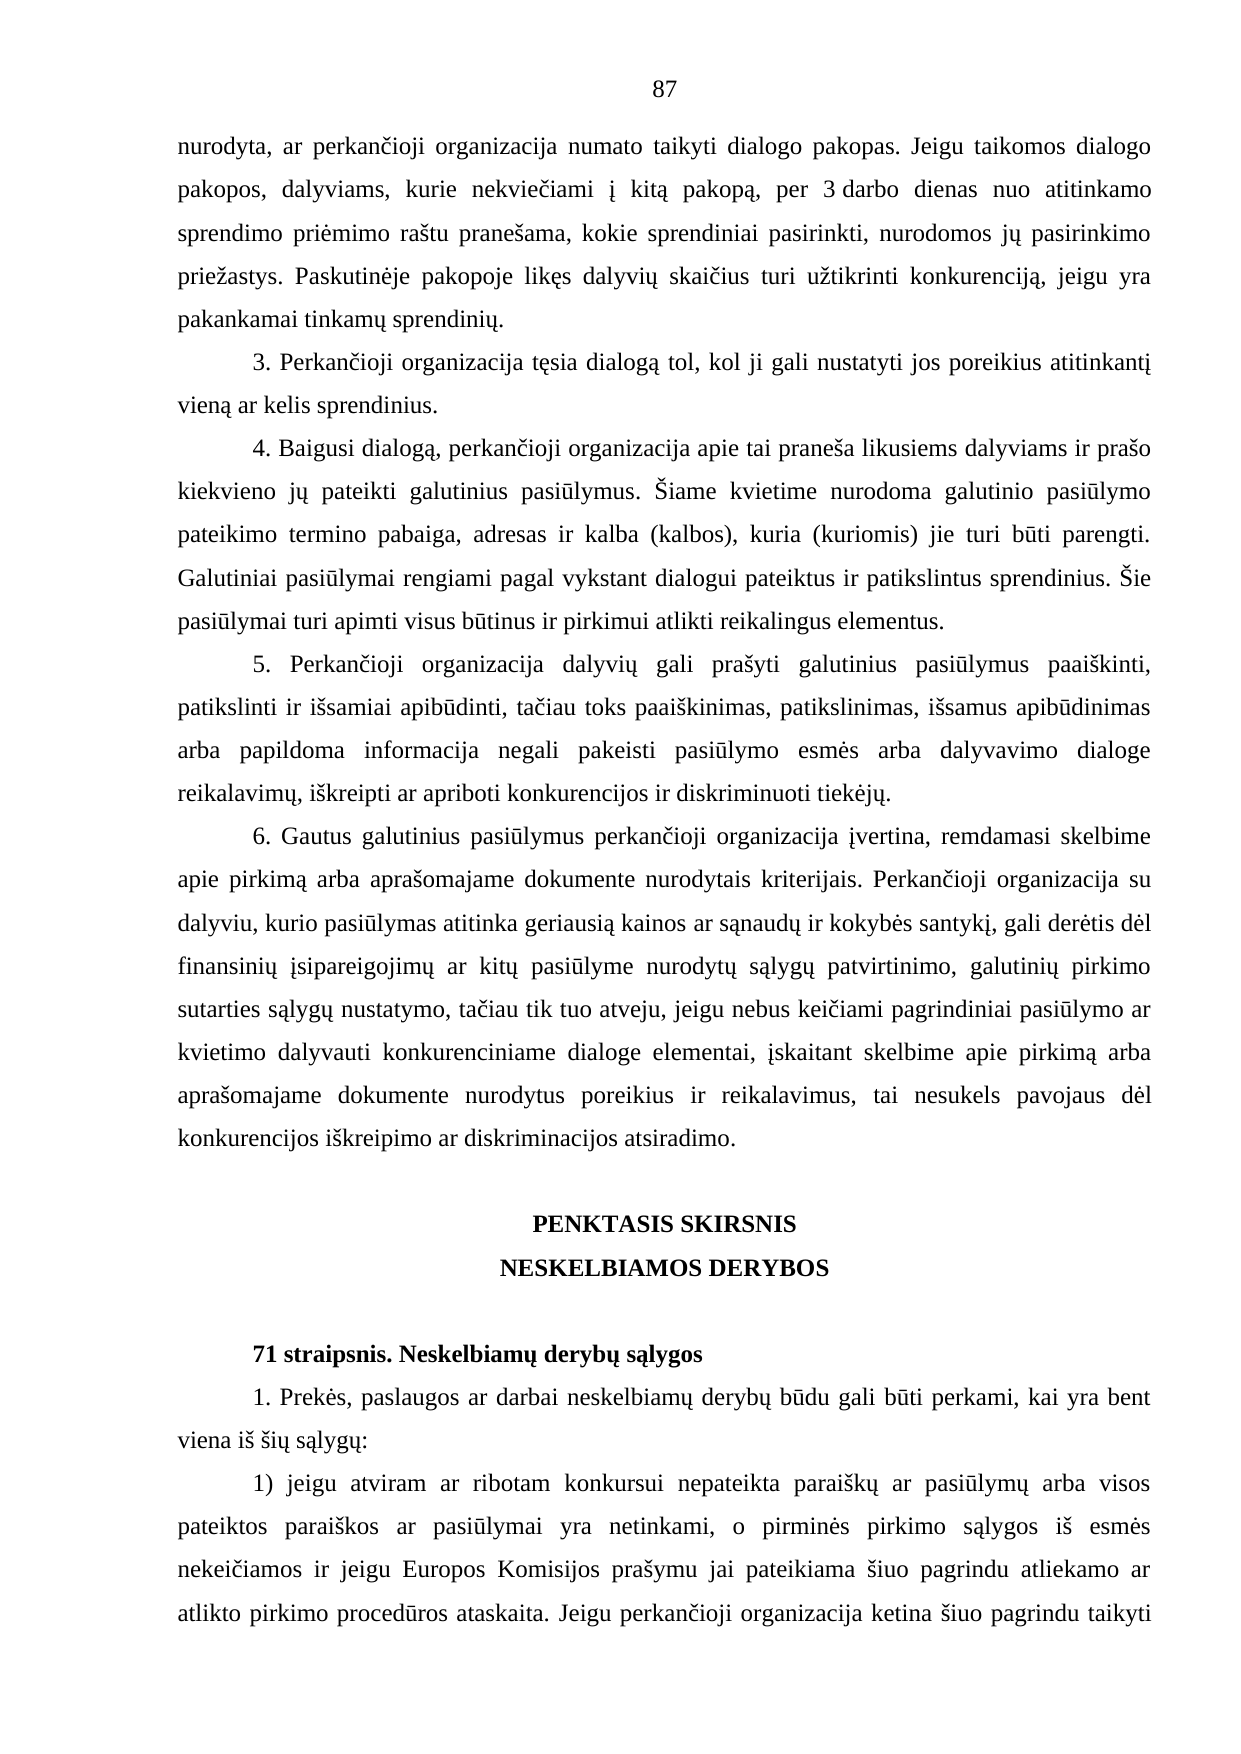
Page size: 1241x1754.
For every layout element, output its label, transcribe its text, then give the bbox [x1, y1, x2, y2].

text 71 straipsnis. Neskelbiamų derybų sąlygos [177, 1339, 1152, 1368]
text PENKTASIS SKIRSNIS [177, 1209, 1152, 1238]
text 1. Prekės, paslaugos ar darbai neskelbiamų derybų būdu gali būti perkami, kai yra bent viena iš šių sąlygų: [177, 1382, 1152, 1454]
text 5. Perkančioji organizacija dalyvių gali prašyti galutinius pasiūlymus paaiškinti, patikslinti ir išsamiai apibūdinti, tačiau toks paaiškinimas, patikslinimas, išsamus apibūdinimas arba papildoma informacija negali pakeisti pasiūlymo esmės arba dalyvavimo dialoge reikalavimų, iškreipti ar apriboti konkurencijos ir diskriminuoti tiekėjų. [177, 649, 1152, 807]
text 1) jeigu atviram ar ribotam konkursui nepateikta paraiškų ar pasiūlymų arba visos pateiktos paraiškos ar pasiūlymai yra netinkami, o pirminės pirkimo sąlygos iš esmės nekeičiamos ir jeigu Europos Komisijos prašymu jai pateikiama šiuo pagrindu atliekamo ar atlikto pirkimo procedūros ataskaita. Jeigu perkančioji organizacija ketina šiuo pagrindu taikyti [177, 1468, 1152, 1626]
text nurodyta, ar perkančioji organizacija numato taikyti dialogo pakopas. Jeigu taikomos dialogo pakopos, dalyviams, kurie nekviečiami į kitą pakopą, per 3 darbo dienas nuo atitinkamo sprendimo priėmimo raštu pranešama, kokie sprendiniai pasirinkti, nurodomos jų pasirinkimo priežastys. Paskutinėje pakopoje likęs dalyvių skaičius turi užtikrinti konkurenciją, jeigu yra pakankamai tinkamų sprendinių. [177, 131, 1152, 333]
text NESKELBIAMOS DERYBOS [177, 1253, 1152, 1281]
text 6. Gautus galutinius pasiūlymus perkančioji organizacija įvertina, remdamasi skelbime apie pirkimą arba aprašomajame dokumente nurodytais kriterijais. Perkančioji organizacija su dalyviu, kurio pasiūlymas atitinka geriausią kainos ar sąnaudų ir kokybės santykį, gali derėtis dėl finansinių įsipareigojimų ar kitų pasiūlyme nurodytų sąlygų patvirtinimo, galutinių pirkimo sutarties sąlygų nustatymo, tačiau tik tuo atveju, jeigu nebus keičiami pagrindiniai pasiūlymo ar kvietimo dalyvauti konkurenciniame dialoge elementai, įskaitant skelbime apie pirkimą arba aprašomajame dokumente nurodytus poreikius ir reikalavimus, tai nesukels pavojaus dėl konkurencijos iškreipimo ar diskriminacijos atsiradimo. [177, 821, 1152, 1152]
text 3. Perkančioji organizacija tęsia dialogą tol, kol ji gali nustatyti jos poreikius atitinkantį vieną ar kelis sprendinius. [177, 347, 1152, 419]
text 4. Baigusi dialogą, perkančioji organizacija apie tai praneša likusiems dalyviams ir prašo kiekvieno jų pateikti galutinius pasiūlymus. Šiame kvietime nurodoma galutinio pasiūlymo pateikimo termino pabaiga, adresas ir kalba (kalbos), kuria (kuriomis) jie turi būti parengti. Galutiniai pasiūlymai rengiami pagal vykstant dialogui pateiktus ir patikslintus sprendinius. Šie pasiūlymai turi apimti visus būtinus ir pirkimui atlikti reikalingus elementus. [177, 433, 1152, 634]
